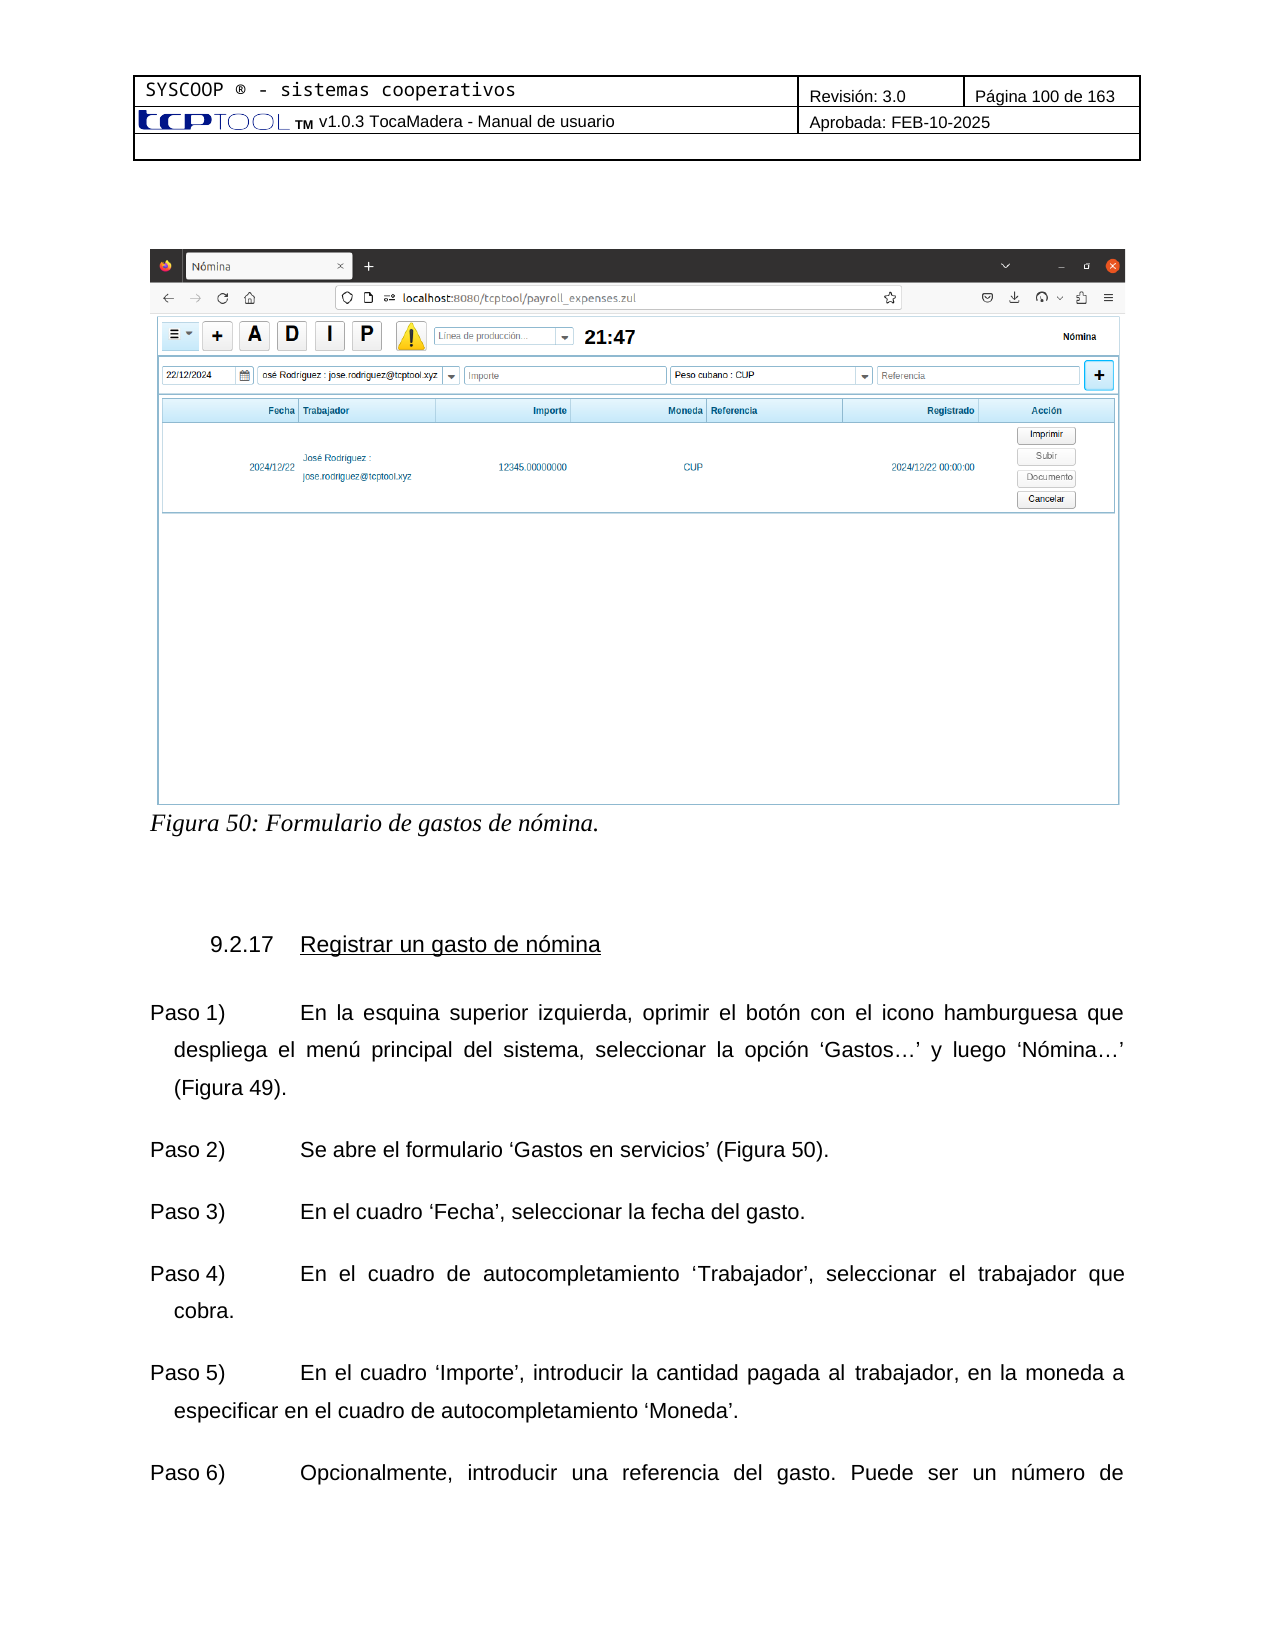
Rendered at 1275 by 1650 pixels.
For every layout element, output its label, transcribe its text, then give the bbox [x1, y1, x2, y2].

list Se abre el formulario ‘Gastos en servicios’ (Figura 50). [150, 1137, 1125, 1162]
picture [138, 110, 290, 130]
list En el cuadro ‘Fecha’, seleccionar la fecha del gasto. [150, 1199, 1125, 1224]
list Opcionalmente, introducir una referencia del gasto. Puede ser un número de [150, 1459, 1125, 1485]
text Figura 50: Formulario de gastos de nómina. [150, 808, 1125, 837]
list En el cuadro ‘Importe’, introducir la cantidad pagada al trabajador, en la moneda a especificar en el cuadro de autocompletamiento ‘Moneda’. [150, 1360, 1125, 1423]
list En el cuadro de autocompletamiento ‘Trabajador’, seleccionar el trabajador que cobra. [150, 1260, 1125, 1323]
subtitle Registrar un gasto de nómina [210, 931, 1125, 957]
picture [150, 249, 1125, 808]
list En la esquina superior izquierda, oprimir el botón con el icono hamburguesa que despliega el menú principal del sistema, seleccionar la opción ‘Gastos…’ y luego ‘Nómina…’ (Figura 49). [150, 999, 1125, 1100]
